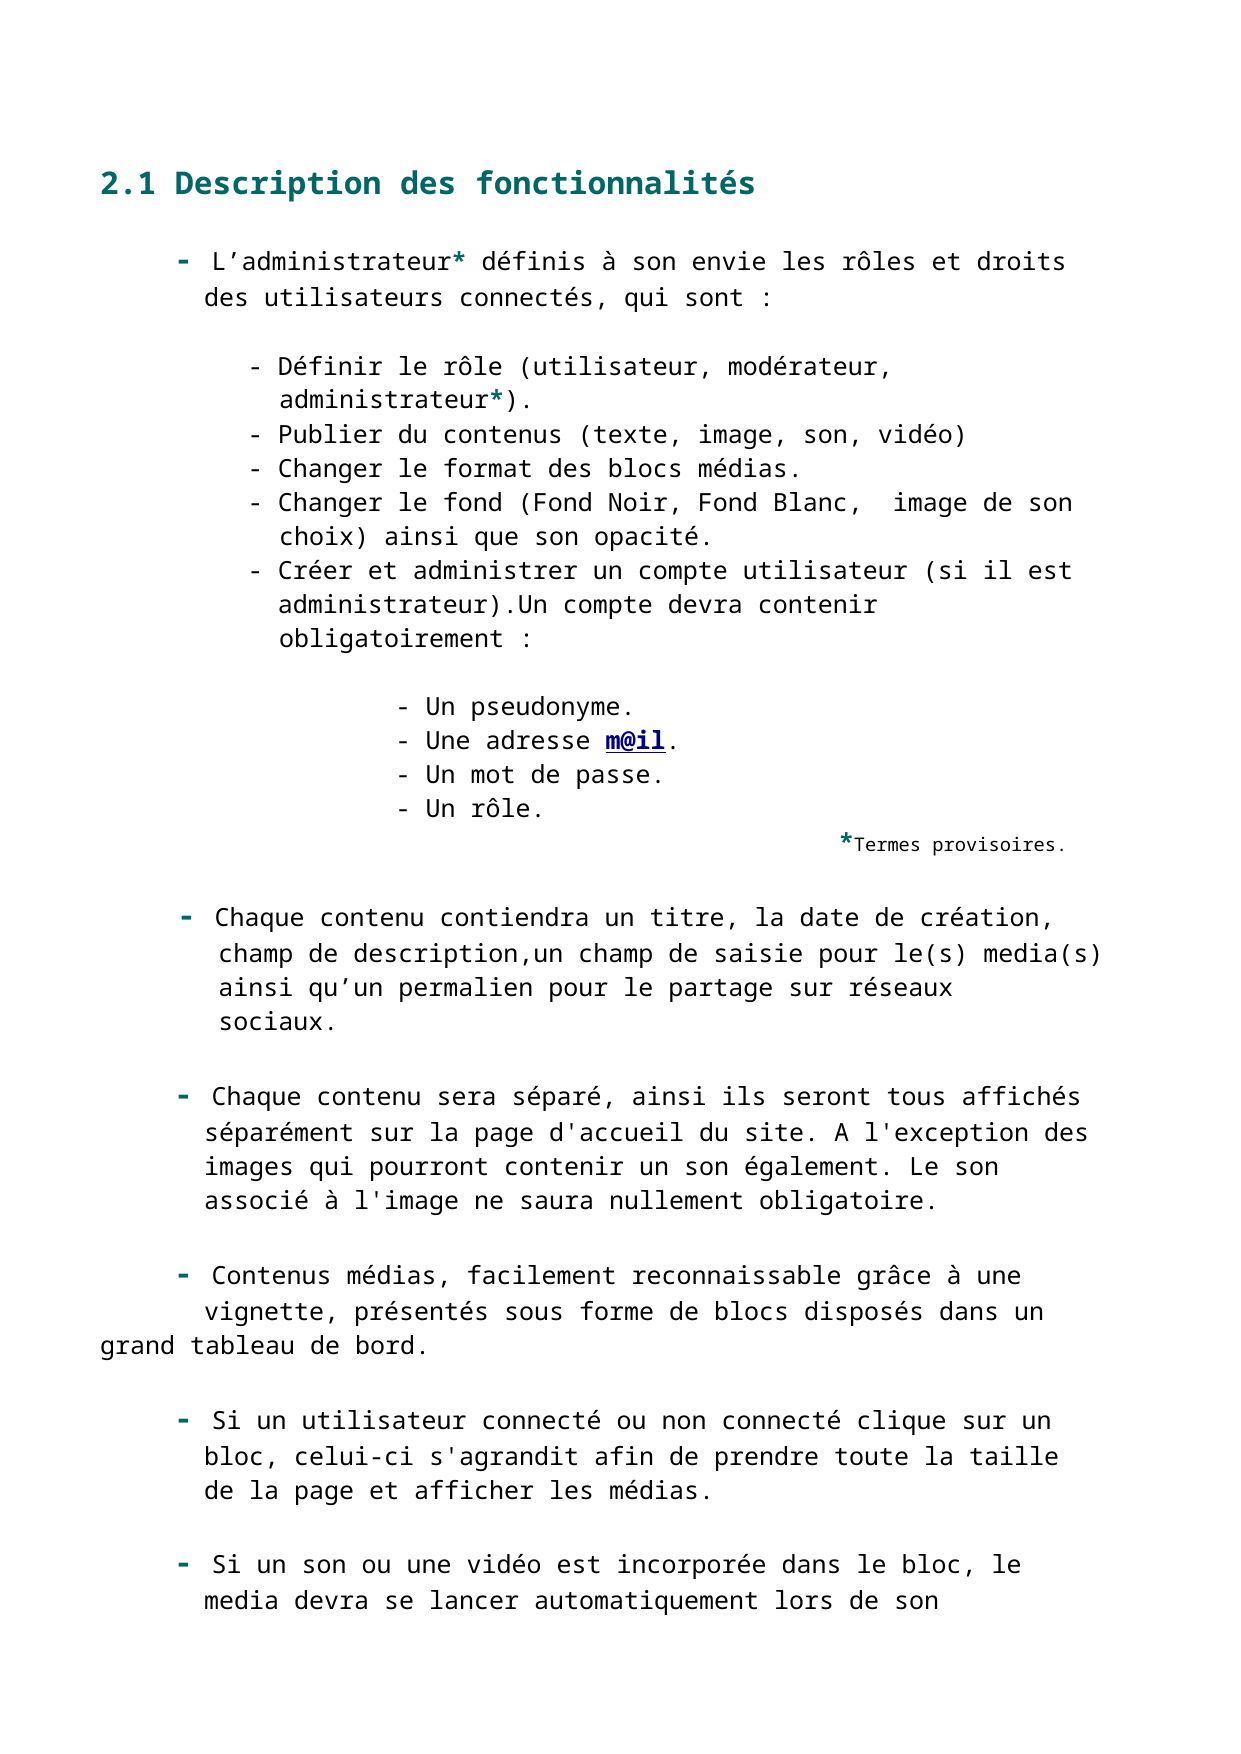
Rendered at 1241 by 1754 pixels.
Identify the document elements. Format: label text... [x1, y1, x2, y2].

text *Termes provisoires. [100, 825, 1123, 859]
text - Changer le format des blocs médias. [100, 450, 1123, 484]
text - Publier du contenus (texte, image, son, vidéo) [100, 416, 1123, 450]
text - Chaque contenu sera séparé, ainsi ils seront tous affichés séparément sur la page d'accueil du site. A l'exception des images qui pourront contenir un son également. Le son associé à l'image ne saura nullement obligatoire. [100, 1072, 1123, 1217]
text - Créer et administrer un compte utilisateur (si il est administrateur).Un compte devra contenir obligatoirement : [100, 552, 1123, 655]
text - Si un utilisateur connecté ou non connecté clique sur un bloc, celui-ci s'agrandit afin de prendre toute la taille de la page et afficher les médias. [100, 1396, 1123, 1506]
text - Un mot de passe. [100, 757, 1123, 791]
text - Une adresse m@il. [100, 723, 1123, 757]
text - L’administrateur* définis à son envie les rôles et droits des utilisateurs connectés, qui sont : [100, 237, 1123, 314]
text - Un rôle. [100, 791, 1123, 825]
text - Contenus médias, facilement reconnaissable grâce à une vignette, présentés sous forme de blocs disposés dans un grand tableau de bord. [100, 1251, 1123, 1362]
text - Si un son ou une vidéo est incorporée dans le bloc, le media devra se lancer automatiquement lors de son [100, 1540, 1123, 1617]
text - Changer le fond (Fond Noir, Fond Blanc, image de son choix) ainsi que son opacité. [100, 484, 1123, 552]
text - Un pseudonyme. [100, 689, 1123, 723]
text - Chaque contenu contiendra un titre, la date de création, champ de description,un champ de saisie pour le(s) media(s) ainsi qu’un permalien pour le partage sur réseaux sociaux. [177, 893, 1123, 1038]
text 2.1 Description des fonctionnalités [100, 161, 1123, 203]
text - Définir le rôle (utilisateur, modérateur, administrateur*). [100, 348, 1123, 416]
